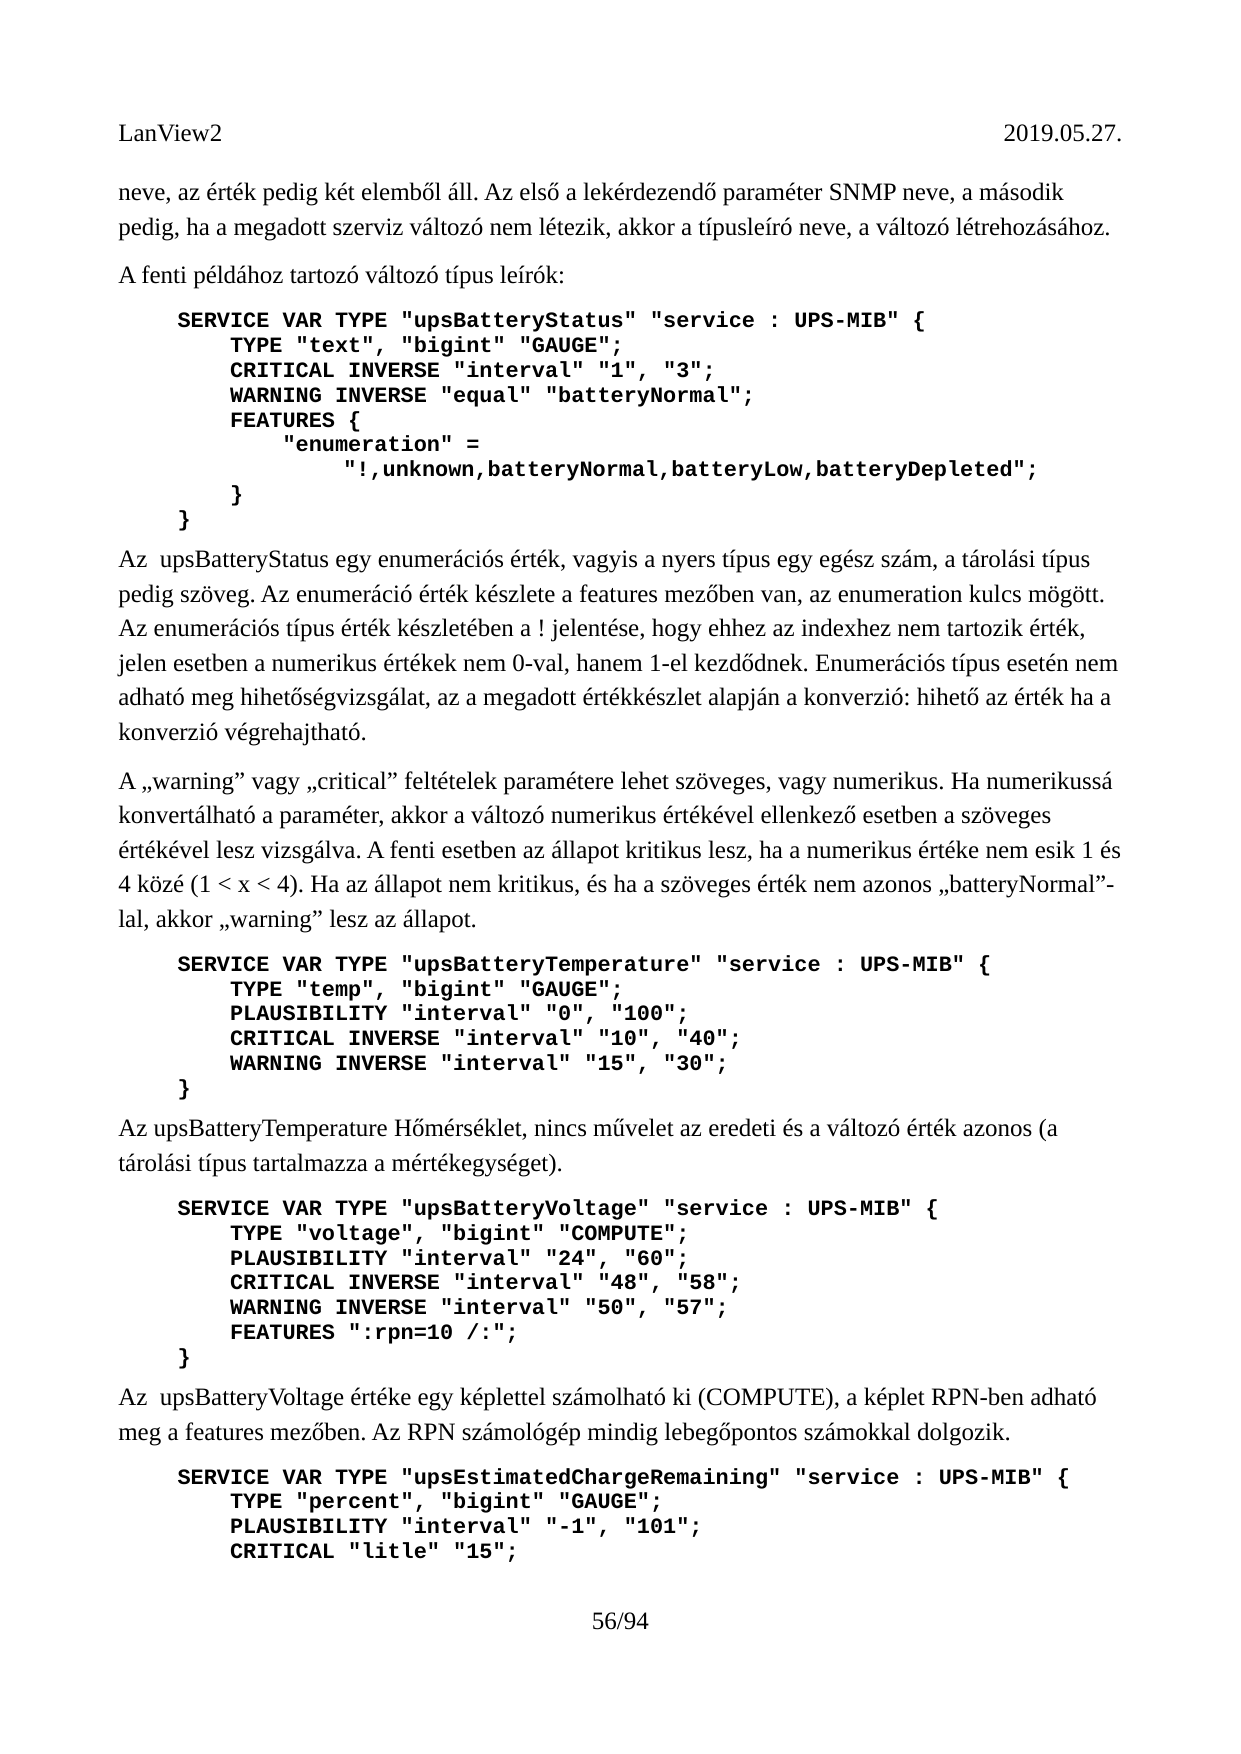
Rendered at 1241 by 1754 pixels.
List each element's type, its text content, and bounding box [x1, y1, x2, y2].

text SERVICE VAR TYPE "upsBatteryTemperature" "service : UPS-MIB" { TYPE "temp", "bigint" "GAUGE"; PLAUSIBILITY "interval" "0", "100"; CRITICAL INVERSE "interval" "10", "40"; WARNING INVERSE "interval" "15", "30"; } [177, 953, 1122, 1102]
text Az upsBatteryVoltage értéke egy képlettel számolható ki (COMPUTE), a képlet RPN-ben adható meg a features mezőben. Az RPN számológép mindig lebegőpontos számokkal dolgozik. [118, 1382, 1122, 1446]
text SERVICE VAR TYPE "upsEstimatedChargeRemaining" "service : UPS-MIB" { TYPE "percent", "bigint" "GAUGE"; PLAUSIBILITY "interval" "-1", "101"; CRITICAL "litle" "15"; [177, 1466, 1122, 1565]
text A „warning” vagy „critical” feltételek paramétere lehet szöveges, vagy numerikus. Ha numerikussá konvertálható a paraméter, akkor a változó numerikus értékével ellenkező esetben a szöveges értékével lesz vizsgálva. A fenti esetben az állapot kritikus lesz, ha a numerikus értéke nem esik 1 és 4 közé (1 < x < 4). Ha az állapot nem kritikus, és ha a szöveges érték nem azonos „batteryNormal”-lal, akkor „warning” lesz az állapot. [118, 766, 1122, 933]
text SERVICE VAR TYPE "upsBatteryVoltage" "service : UPS-MIB" { TYPE "voltage", "bigint" "COMPUTE"; PLAUSIBILITY "interval" "24", "60"; CRITICAL INVERSE "interval" "48", "58"; WARNING INVERSE "interval" "50", "57"; FEATURES ":rpn=10 /:"; } [177, 1197, 1122, 1371]
text SERVICE VAR TYPE "upsBatteryStatus" "service : UPS-MIB" { TYPE "text", "bigint" "GAUGE"; CRITICAL INVERSE "interval" "1", "3"; WARNING INVERSE "equal" "batteryNormal"; FEATURES { "enumeration" = "!,unknown,batteryNormal,batteryLow,batteryDepleted"; } } [177, 310, 1122, 533]
text Az upsBatteryStatus egy enumerációs érték, vagyis a nyers típus egy egész szám, a tárolási típus pedig szöveg. Az enumeráció érték készlete a features mezőben van, az enumeration kulcs mögött. Az enumerációs típus érték készletében a ! jelentése, hogy ehhez az indexhez nem tartozik érték, jelen esetben a numerikus értékek nem 0-val, hanem 1-el kezdődnek. Enumerációs típus esetén nem adható meg hihetőségvizsgálat, az a megadott értékkészlet alapján a konverzió: hihető az érték ha a konverzió végrehajtható. [118, 544, 1122, 746]
text A fenti példához tartozó változó típus leírók: [118, 261, 1122, 289]
text neve, az érték pedig két elemből áll. Az első a lekérdezendő paraméter SNMP neve, a második pedig, ha a megadott szerviz változó nem létezik, akkor a típusleíró neve, a változó létrehozásához. [118, 177, 1122, 240]
text Az upsBatteryTemperature Hőmérséklet, nincs művelet az eredeti és a változó érték azonos (a tárolási típus tartalmazza a mértékegységet). [118, 1113, 1122, 1177]
